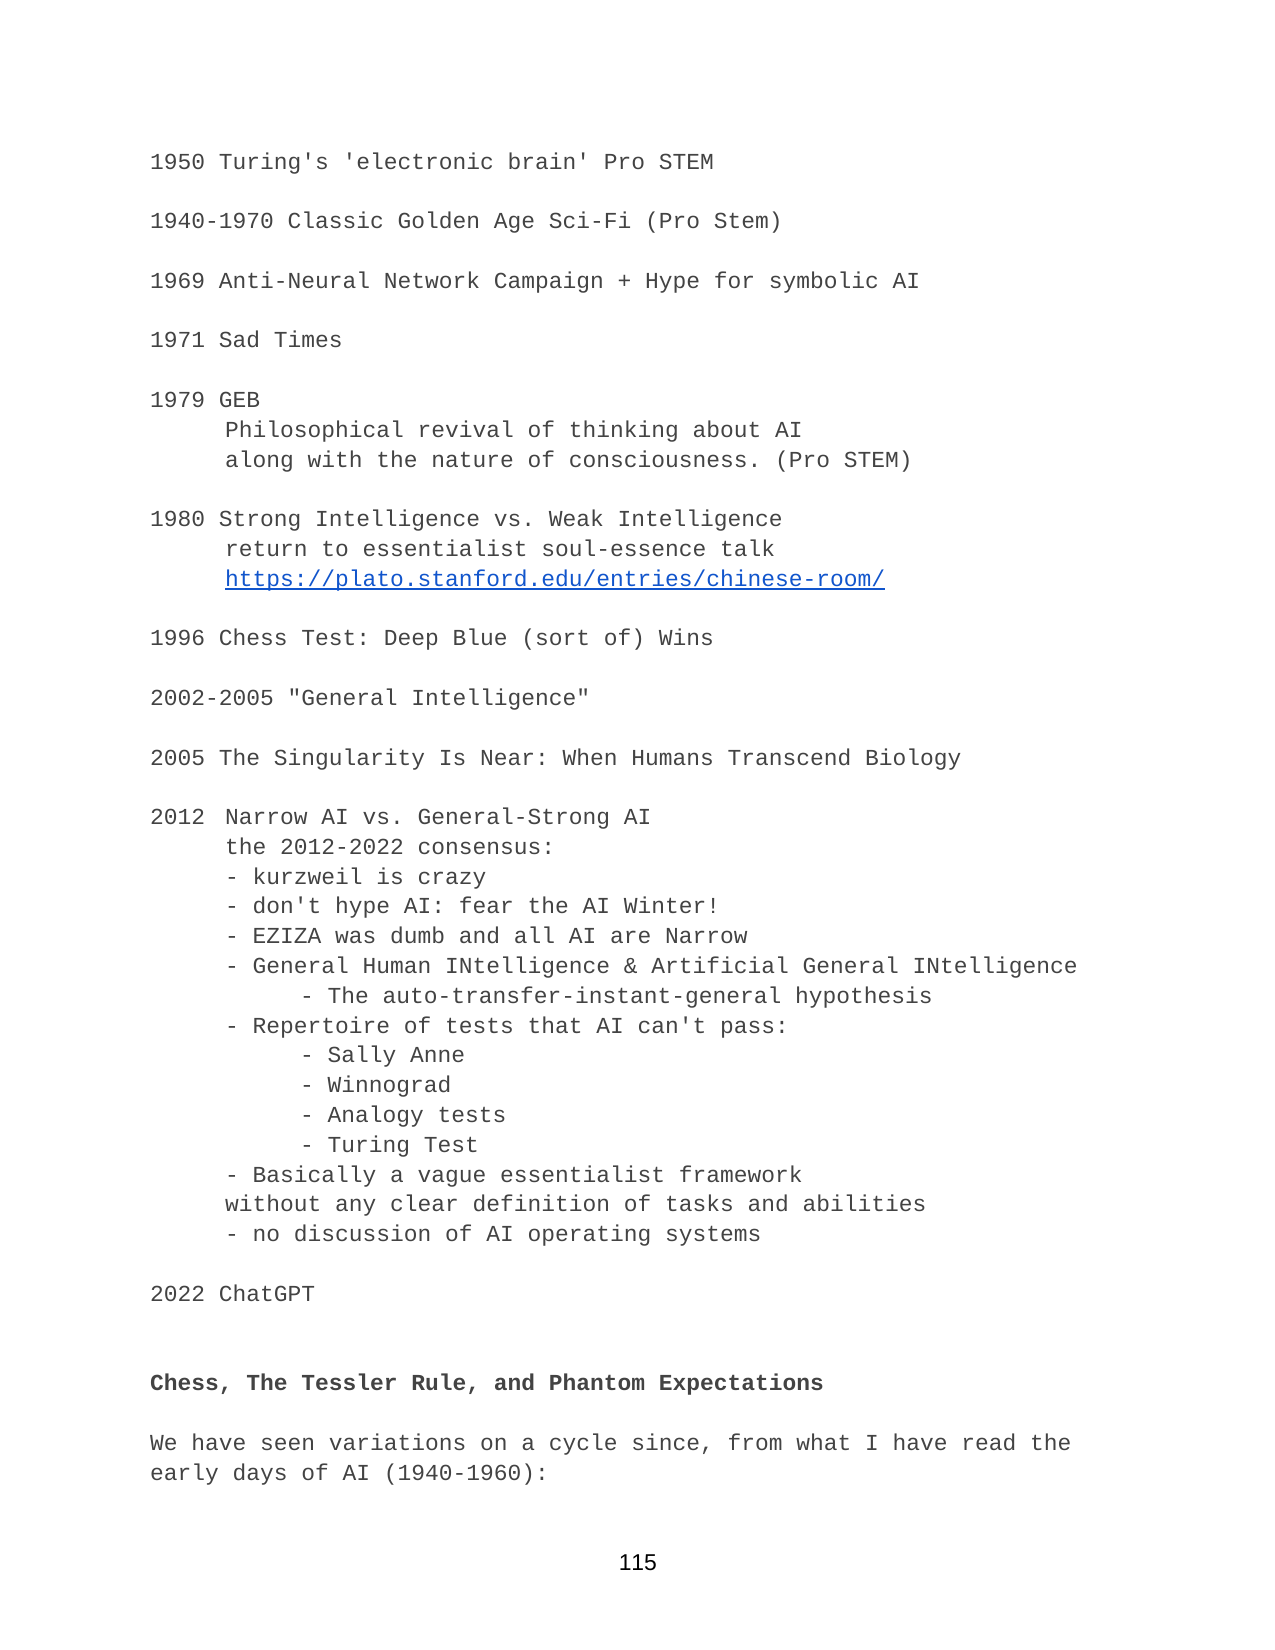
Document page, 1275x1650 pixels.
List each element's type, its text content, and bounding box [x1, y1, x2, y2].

text - Analogy tests [150, 1103, 1125, 1129]
text - don't hype AI: fear the AI Winter! [150, 895, 1125, 921]
text 1971 Sad Times [150, 329, 1125, 355]
text - Basically a vague essentialist framework [150, 1163, 1125, 1189]
text without any clear definition of tasks and abilities [150, 1193, 1125, 1219]
text We have seen variations on a cycle since, from what I have read the early days of AI (1940-1960): [150, 1431, 1125, 1487]
text 1980 Strong Intelligence vs. Weak Intelligence [150, 507, 1125, 533]
text - General Human INtelligence & Artificial General INtelligence [150, 954, 1125, 980]
text Philosophical revival of thinking about AI [150, 418, 1125, 444]
text along with the nature of consciousness. (Pro STEM) [150, 448, 1125, 474]
text the 2012-2022 consensus: [150, 835, 1125, 861]
text 2002-2005 "General Intelligence" [150, 686, 1125, 712]
text - Winnograd [150, 1073, 1125, 1099]
text 1979 GEB [150, 388, 1125, 414]
text Chess, The Tessler Rule, and Phantom Expectations [150, 1371, 1125, 1397]
text 2005 The Singularity Is Near: When Humans Transcend Biology [150, 746, 1125, 772]
text - no discussion of AI operating systems [150, 1222, 1125, 1248]
text - EZIZA was dumb and all AI are Narrow [150, 924, 1125, 951]
text 2012 Narrow AI vs. General-Strong AI [150, 805, 1125, 831]
text 1969 Anti-Neural Network Campaign + Hype for symbolic AI [150, 269, 1125, 295]
text - Turing Test [150, 1133, 1125, 1159]
text 2022 ChatGPT [150, 1282, 1125, 1308]
text 1950 Turing's 'electronic brain' Pro STEM [150, 150, 1125, 176]
text - The auto-transfer-instant-general hypothesis [150, 984, 1125, 1010]
text - kurzweil is crazy [150, 865, 1125, 891]
text 1940-1970 Classic Golden Age Sci-Fi (Pro Stem) [150, 209, 1125, 236]
text - Repertoire of tests that AI can't pass: [150, 1014, 1125, 1040]
text 1996 Chess Test: Deep Blue (sort of) Wins [150, 627, 1125, 653]
text https://plato.stanford.edu/entries/chinese-room/ [150, 567, 1125, 593]
text return to essentialist soul-essence talk [150, 537, 1125, 563]
text - Sally Anne [150, 1044, 1125, 1070]
